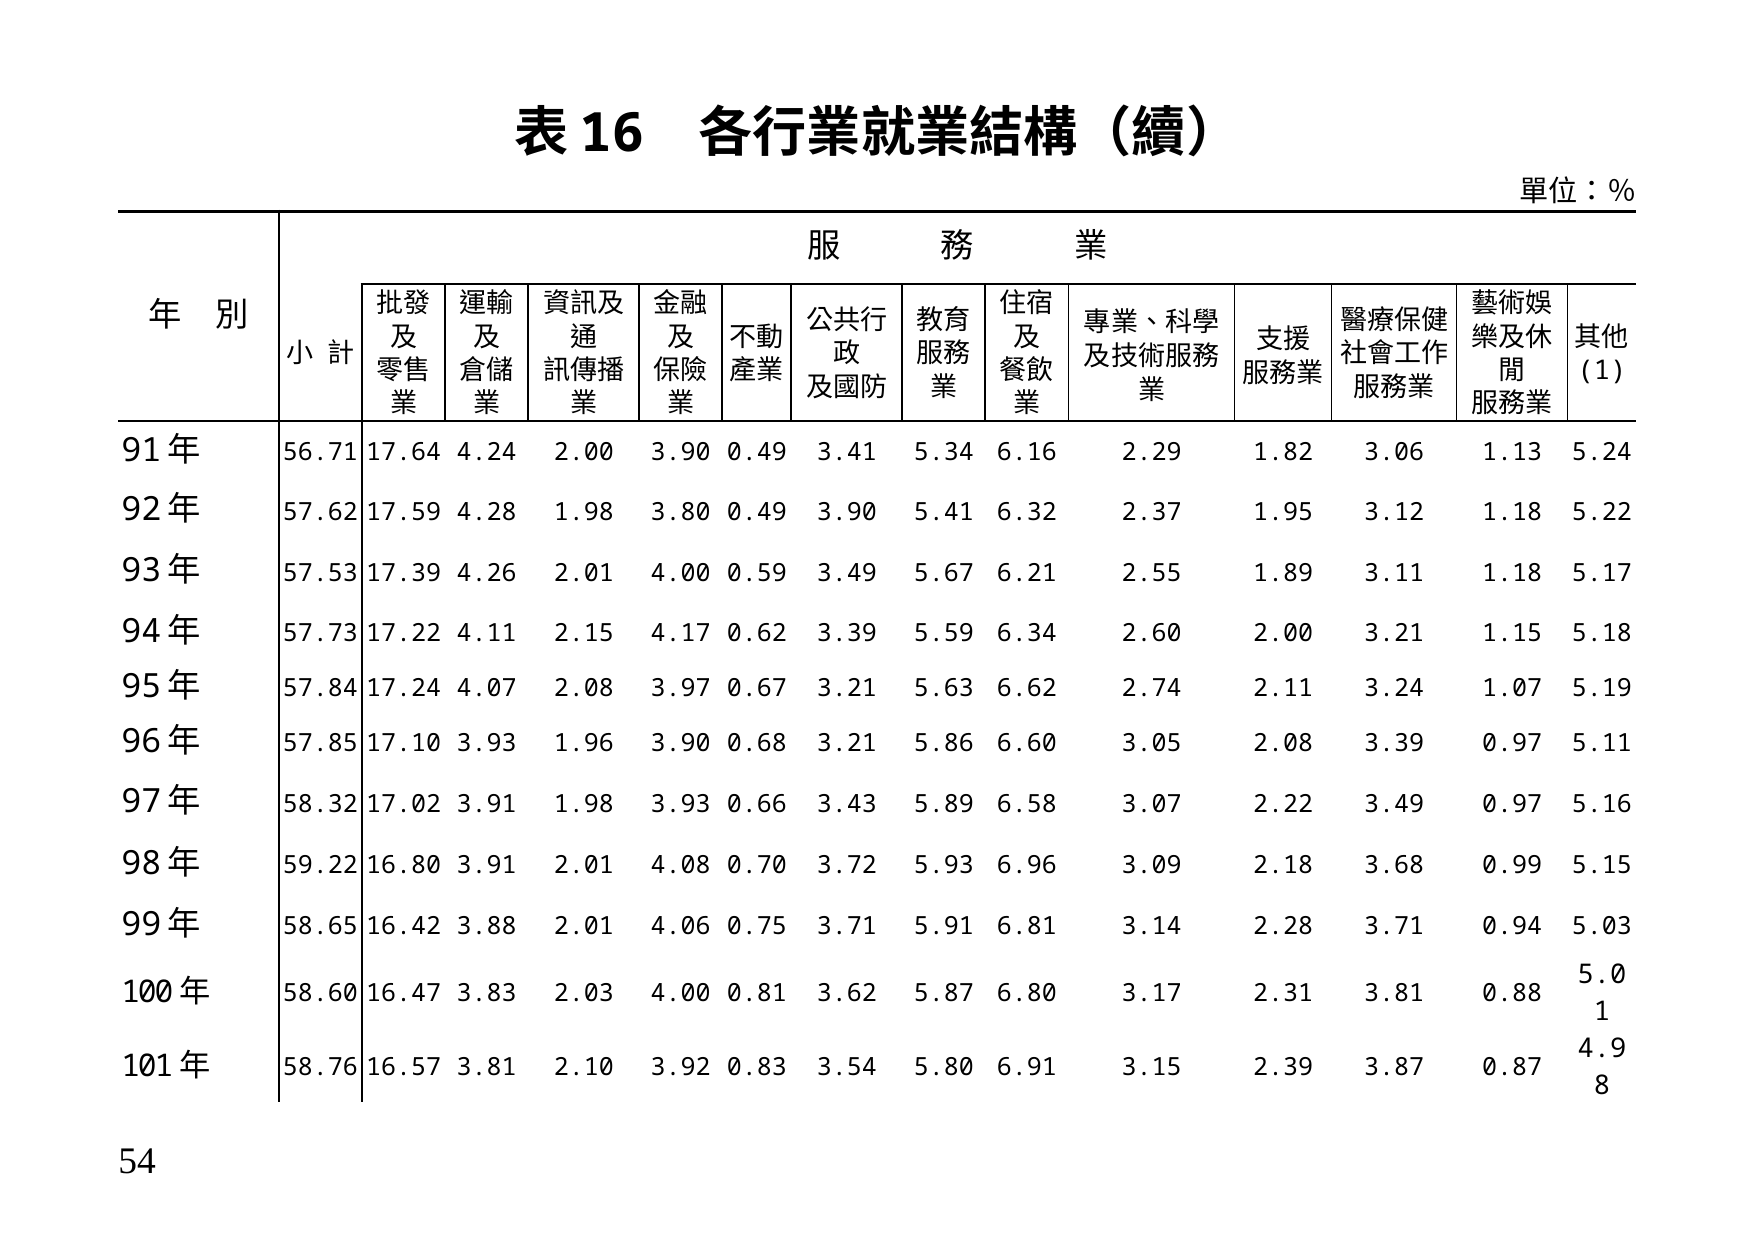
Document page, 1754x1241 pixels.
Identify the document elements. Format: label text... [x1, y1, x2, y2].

table_cell 58.65 [280, 894, 361, 955]
table_cell 4.00 [639, 541, 722, 602]
table_cell 0.88 [1456, 955, 1567, 1028]
table_cell 0.49 [722, 422, 791, 480]
table_cell 101年 [118, 1029, 278, 1102]
table_cell 56.71 [280, 422, 361, 480]
table_cell 17.02 [363, 773, 445, 833]
table_cell 3.93 [445, 712, 528, 772]
text 表16 各行業就業結構（續） [118, 88, 1636, 167]
table_cell 3.71 [791, 894, 902, 955]
table_cell 3.07 [1068, 773, 1234, 833]
table_cell 95年 [118, 663, 278, 712]
table_cell 0.49 [722, 480, 791, 541]
table_cell 4.06 [639, 894, 722, 955]
table_cell 2.08 [1235, 712, 1331, 772]
table_cell 其他 (1) [1568, 285, 1636, 419]
table_cell 不動 產業 [723, 285, 790, 419]
table_cell 1.82 [1235, 422, 1331, 480]
table_cell 3.90 [639, 712, 722, 772]
table_cell 3.81 [445, 1029, 528, 1102]
table_cell 5.89 [902, 773, 985, 833]
table_cell 3.12 [1331, 480, 1456, 541]
table_cell 1.95 [1235, 480, 1331, 541]
table_cell 2.03 [528, 955, 639, 1028]
table_cell 2.08 [528, 663, 639, 712]
table_cell 1.89 [1235, 541, 1331, 602]
table_cell 16.80 [363, 833, 445, 894]
table_cell 3.05 [1068, 712, 1234, 772]
table_cell 16.47 [363, 955, 445, 1028]
table_cell 1.98 [528, 480, 639, 541]
table_cell 4.11 [445, 602, 528, 662]
table_cell 0.75 [722, 894, 791, 955]
table_cell 4.28 [445, 480, 528, 541]
table_cell 0.68 [722, 712, 791, 772]
text 單位：％ [118, 167, 1636, 209]
table_cell 1.18 [1456, 480, 1567, 541]
table_cell 住宿及 餐飲業 [986, 285, 1068, 419]
table_cell 0.83 [722, 1029, 791, 1102]
table_cell 93年 [118, 541, 278, 602]
table_cell 3.87 [1331, 1029, 1456, 1102]
table_cell 3.90 [639, 422, 722, 480]
table_cell 3.83 [445, 955, 528, 1028]
table_cell 16.57 [363, 1029, 445, 1102]
table_cell 小 計 [280, 283, 361, 419]
table_cell 2.22 [1235, 773, 1331, 833]
table_cell 3.21 [791, 663, 902, 712]
table_cell 99年 [118, 894, 278, 955]
table_cell 4.07 [445, 663, 528, 712]
table_cell 2.00 [528, 422, 639, 480]
table_cell 教育 服務業 [903, 285, 984, 419]
table_header 服 務 業 [280, 213, 1636, 283]
table_cell 5.67 [902, 541, 985, 602]
table_cell 98年 [118, 833, 278, 894]
table_cell 16.42 [363, 894, 445, 955]
table_cell 支援 服務業 [1235, 285, 1331, 419]
table_cell 2.10 [528, 1029, 639, 1102]
table_cell 5.19 [1567, 663, 1636, 712]
table_cell 1.96 [528, 712, 639, 772]
table_cell 2.15 [528, 602, 639, 662]
table_cell 96年 [118, 712, 278, 772]
table_cell 1.98 [528, 773, 639, 833]
table_cell 3.68 [1331, 833, 1456, 894]
table_header 年 別 [118, 213, 278, 419]
table_cell 1.15 [1456, 602, 1567, 662]
table_cell 3.43 [791, 773, 902, 833]
table_cell 0.97 [1456, 773, 1567, 833]
table_cell 3.62 [791, 955, 902, 1028]
table_cell 0.94 [1456, 894, 1567, 955]
table_cell 5.59 [902, 602, 985, 662]
table_cell 3.39 [1331, 712, 1456, 772]
table_cell 0.81 [722, 955, 791, 1028]
table_cell 2.74 [1068, 663, 1234, 712]
table_cell 1.07 [1456, 663, 1567, 712]
table_cell 57.53 [280, 541, 361, 602]
table_cell 資訊及通 訊傳播業 [529, 285, 638, 419]
table_cell 57.84 [280, 663, 361, 712]
table_cell 17.24 [363, 663, 445, 712]
table_cell 5.86 [902, 712, 985, 772]
table_cell 57.62 [280, 480, 361, 541]
table_cell 3.24 [1331, 663, 1456, 712]
table_cell 0.59 [722, 541, 791, 602]
table_cell 5.03 [1567, 894, 1636, 955]
table_cell 6.80 [985, 955, 1068, 1028]
table_cell 5.01 [1567, 955, 1636, 1028]
table_cell 5.41 [902, 480, 985, 541]
table_cell 金融及 保險業 [640, 285, 721, 419]
table_cell 3.90 [791, 480, 902, 541]
table_cell 6.58 [985, 773, 1068, 833]
table_cell 0.67 [722, 663, 791, 712]
table_cell 公共行政 及國防 [792, 285, 901, 419]
table_cell 3.09 [1068, 833, 1234, 894]
table_cell 5.87 [902, 955, 985, 1028]
table_cell 1.13 [1456, 422, 1567, 480]
table_cell 3.39 [791, 602, 902, 662]
table_cell 17.64 [363, 422, 445, 480]
table_cell 2.31 [1235, 955, 1331, 1028]
table_cell 3.93 [639, 773, 722, 833]
table_cell 2.11 [1235, 663, 1331, 712]
table_cell 3.92 [639, 1029, 722, 1102]
table_cell 3.91 [445, 833, 528, 894]
table_cell 5.91 [902, 894, 985, 955]
table_cell 4.08 [639, 833, 722, 894]
table_cell 91年 [118, 422, 278, 480]
table_cell 0.87 [1456, 1029, 1567, 1102]
table_cell 97年 [118, 773, 278, 833]
table_cell 2.37 [1068, 480, 1234, 541]
table_cell 3.49 [1331, 773, 1456, 833]
table_cell 2.18 [1235, 833, 1331, 894]
table_cell 3.97 [639, 663, 722, 712]
table_cell 5.63 [902, 663, 985, 712]
table_cell 5.24 [1567, 422, 1636, 480]
table_cell 專業、科學 及技術服務業 [1069, 285, 1234, 419]
table_cell 2.00 [1235, 602, 1331, 662]
table_cell 94年 [118, 602, 278, 662]
table_cell 58.76 [280, 1029, 361, 1102]
table_cell 2.01 [528, 541, 639, 602]
table_cell 5.17 [1567, 541, 1636, 602]
table_cell 2.01 [528, 894, 639, 955]
table_cell 5.16 [1567, 773, 1636, 833]
table_cell 3.41 [791, 422, 902, 480]
table_cell 6.16 [985, 422, 1068, 480]
table_cell 57.73 [280, 602, 361, 662]
table_cell 59.22 [280, 833, 361, 894]
table_cell 6.91 [985, 1029, 1068, 1102]
table_cell 5.34 [902, 422, 985, 480]
table_cell 6.62 [985, 663, 1068, 712]
table_cell 57.85 [280, 712, 361, 772]
table_cell 5.15 [1567, 833, 1636, 894]
table_cell 6.81 [985, 894, 1068, 955]
table_cell 2.01 [528, 833, 639, 894]
table_cell 3.14 [1068, 894, 1234, 955]
table_cell 5.80 [902, 1029, 985, 1102]
table_cell 運輸及 倉儲業 [446, 285, 527, 419]
table_cell 2.60 [1068, 602, 1234, 662]
table_cell 6.32 [985, 480, 1068, 541]
table_cell 17.10 [363, 712, 445, 772]
table_cell 3.49 [791, 541, 902, 602]
table_cell 4.17 [639, 602, 722, 662]
table_cell 2.55 [1068, 541, 1234, 602]
table_cell 3.17 [1068, 955, 1234, 1028]
table_cell 藝術娛樂及休閒 服務業 [1457, 285, 1567, 419]
table_cell 0.70 [722, 833, 791, 894]
table_cell 3.21 [1331, 602, 1456, 662]
table_cell 17.22 [363, 602, 445, 662]
table_cell 3.80 [639, 480, 722, 541]
table_cell 6.60 [985, 712, 1068, 772]
table_cell 批發及 零售業 [363, 285, 444, 419]
table_cell 4.00 [639, 955, 722, 1028]
table_cell 6.21 [985, 541, 1068, 602]
table_cell 6.34 [985, 602, 1068, 662]
table_cell 100年 [118, 955, 278, 1028]
table_cell 4.24 [445, 422, 528, 480]
table_cell 0.99 [1456, 833, 1567, 894]
table_cell 17.59 [363, 480, 445, 541]
table_cell 0.62 [722, 602, 791, 662]
table_cell 2.39 [1235, 1029, 1331, 1102]
table_cell 3.91 [445, 773, 528, 833]
table_cell 17.39 [363, 541, 445, 602]
table_cell 4.98 [1567, 1029, 1636, 1102]
table_cell 58.32 [280, 773, 361, 833]
table_cell 3.88 [445, 894, 528, 955]
table_cell 5.11 [1567, 712, 1636, 772]
table_cell 0.66 [722, 773, 791, 833]
table_cell 58.60 [280, 955, 361, 1028]
table_cell 0.97 [1456, 712, 1567, 772]
table_cell 3.15 [1068, 1029, 1234, 1102]
table_cell 92年 [118, 480, 278, 541]
table_cell 3.54 [791, 1029, 902, 1102]
table_cell 6.96 [985, 833, 1068, 894]
table_cell 5.93 [902, 833, 985, 894]
table_cell 3.72 [791, 833, 902, 894]
table_cell 2.28 [1235, 894, 1331, 955]
table_cell 2.29 [1068, 422, 1234, 480]
table_cell 5.18 [1567, 602, 1636, 662]
table_cell 4.26 [445, 541, 528, 602]
table_cell 3.21 [791, 712, 902, 772]
table_cell 醫療保健 社會工作 服務業 [1332, 285, 1456, 419]
table_cell 5.22 [1567, 480, 1636, 541]
table_cell 1.18 [1456, 541, 1567, 602]
table_cell 3.71 [1331, 894, 1456, 955]
table_cell 3.81 [1331, 955, 1456, 1028]
table_cell 3.06 [1331, 422, 1456, 480]
table_cell 3.11 [1331, 541, 1456, 602]
